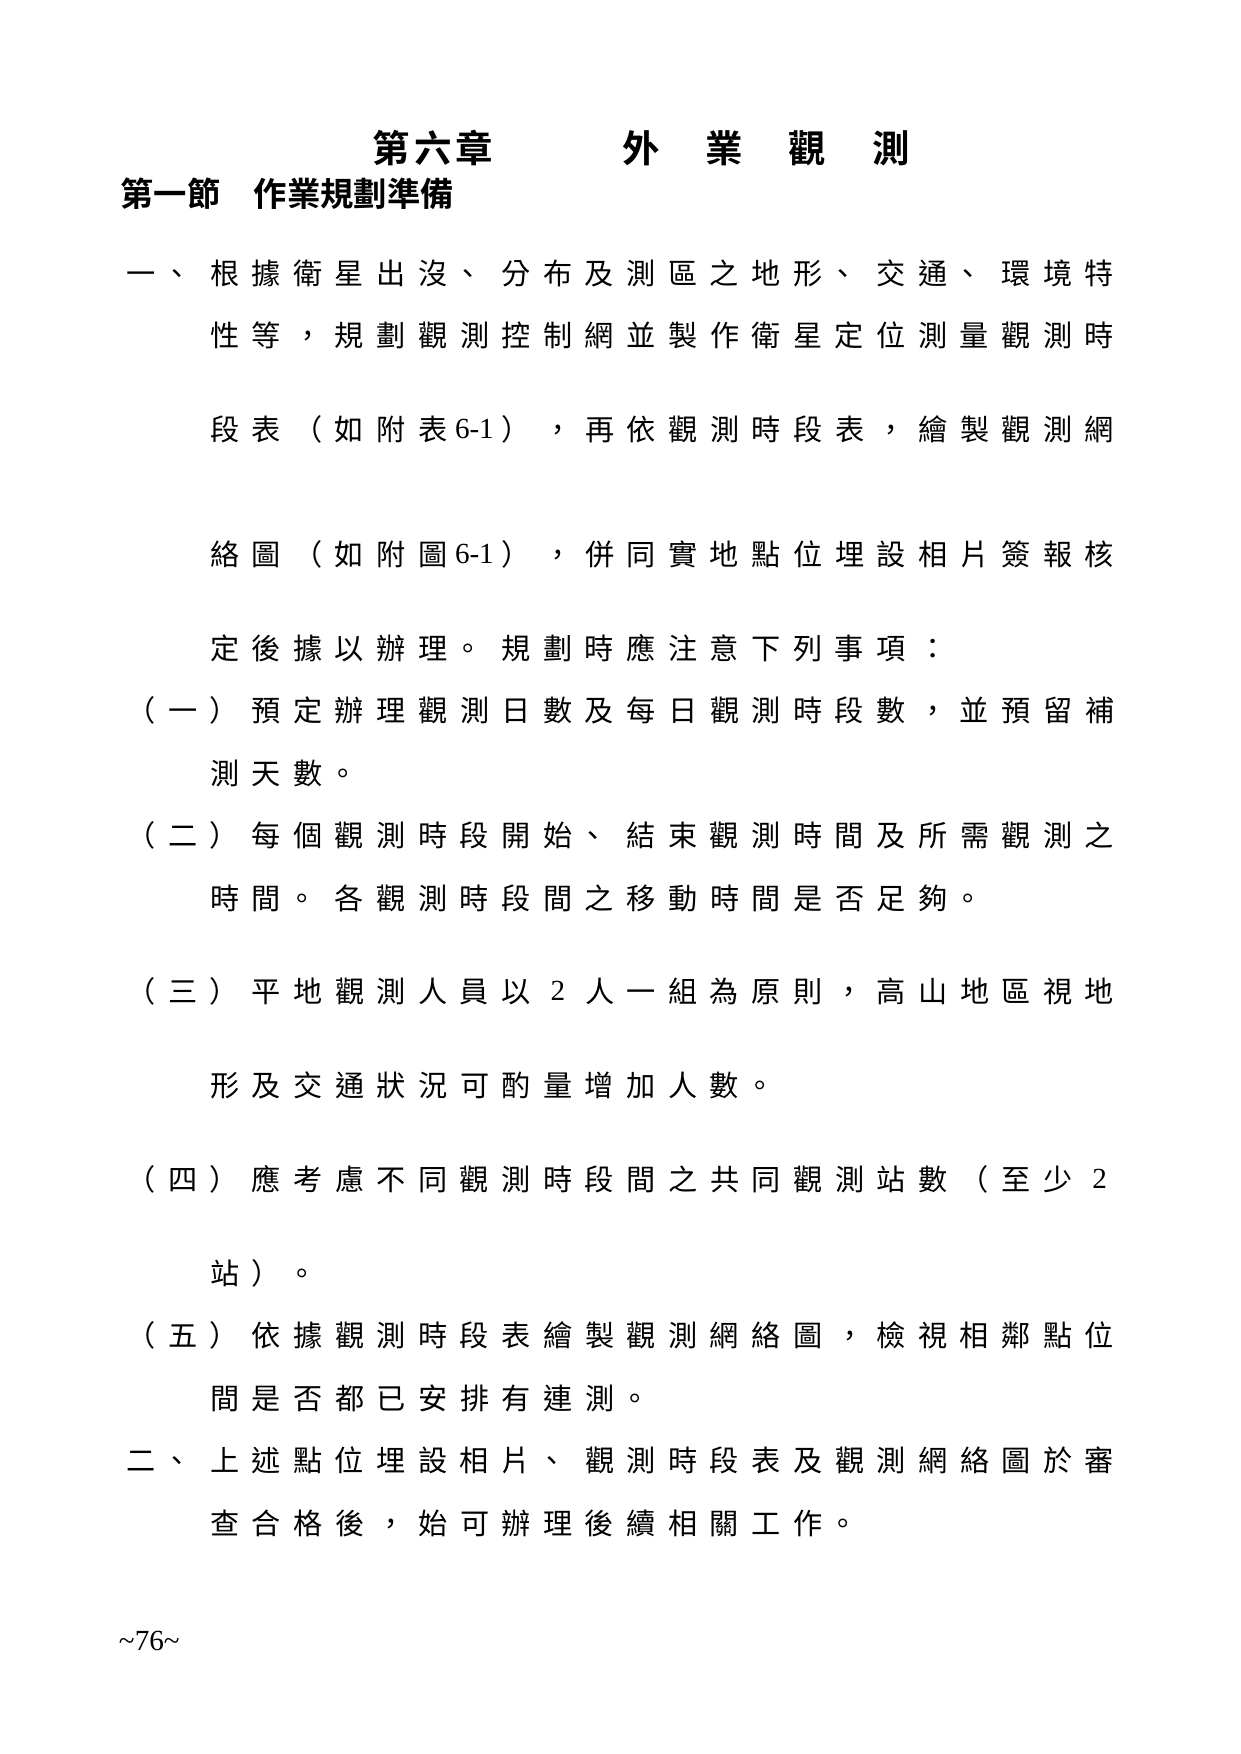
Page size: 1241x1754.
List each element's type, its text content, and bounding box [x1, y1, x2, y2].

text 第六章 外 業 觀 測 [141, 105, 1120, 167]
text 第一節 作業規劃準備 [120, 167, 1120, 216]
text 一、根據衛星出沒、分布及測區之地形、交通、環境特性等，規劃觀測控制網並製作衛星定位測量觀測時段表（如附表6-1），再依觀測時段表，繪製觀測網絡圖（如附圖6-1），併同實地點位埋設相片簽報核定後據以辦理。規劃時應注意下列事項： [120, 230, 1120, 667]
text 二、上述點位埋設相片、觀測時段表及觀測網絡圖於審查合格後，始可辦理後續相關工作。 [120, 1417, 1120, 1542]
text （二）每個觀測時段開始、結束觀測時間及所需觀測之時間。各觀測時段間之移動時間是否足夠。 [120, 792, 1120, 917]
text （一）預定辦理觀測日數及每日觀測時段數，並預留補測天數。 [120, 667, 1120, 792]
text （四）應考慮不同觀測時段間之共同觀測站數（至少2站）。 [120, 1105, 1120, 1292]
text （三）平地觀測人員以2人一組為原則，高山地區視地形及交通狀況可酌量增加人數。 [120, 917, 1120, 1105]
text （五）依據觀測時段表繪製觀測網絡圖，檢視相鄰點位間是否都已安排有連測。 [120, 1292, 1120, 1417]
